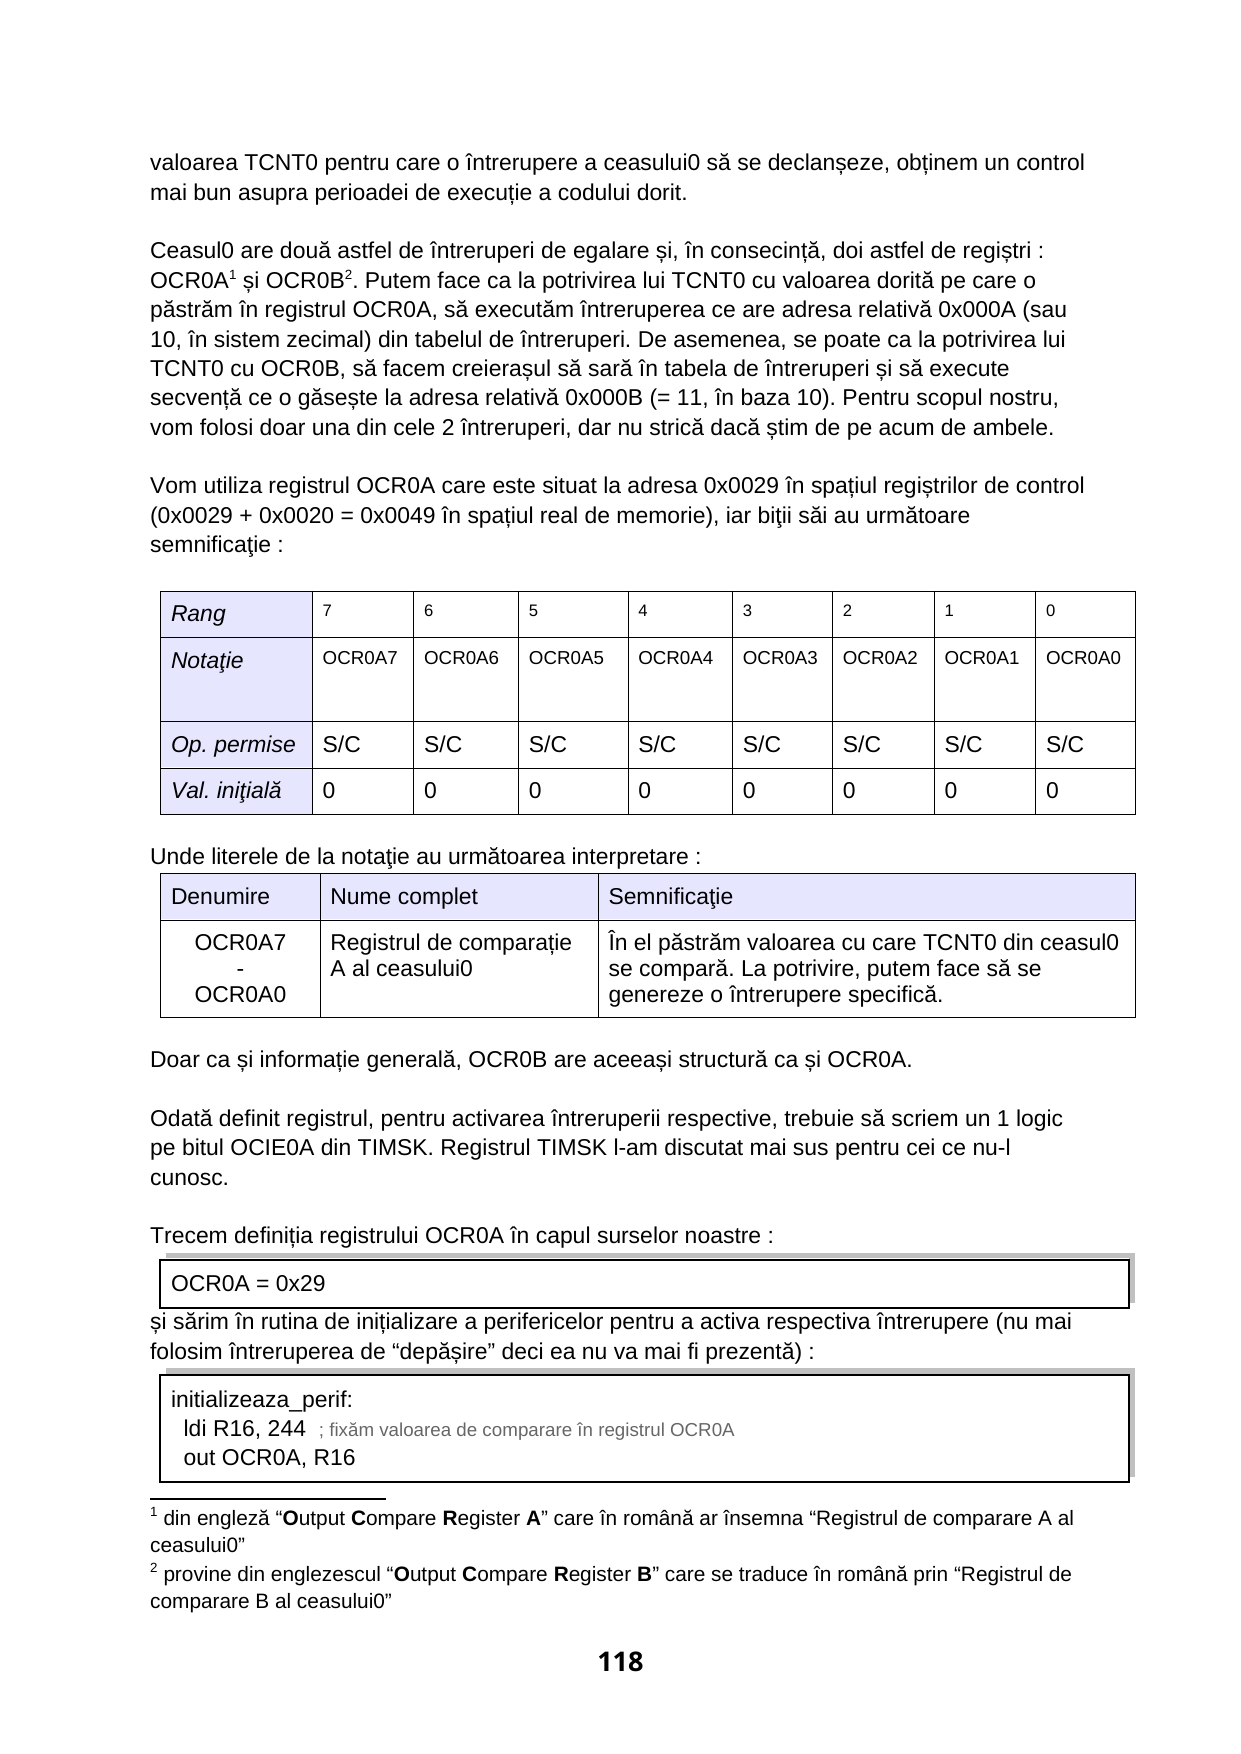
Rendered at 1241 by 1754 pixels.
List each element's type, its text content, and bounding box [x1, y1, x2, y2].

table_cell OCR0A7 - OCR0A0 [161, 921, 320, 1017]
text și sărim în rutina de inițializare a perifericelor pentru a activa respectiva întrerupere (nu mai folosim întreruperea de “depășire” deci ea nu va mai fi prezentă) : [150, 1309, 1091, 1364]
table_cell OCR0A2 [833, 638, 934, 721]
text Vom utiliza registrul OCR0A care este situat la adresa 0x0029 în spațiul regiștrilor de control (0x0029 + 0x0020 = 0x0049 în spațiul real de memorie), iar biţii săi au următoare semnificaţie : [150, 473, 1091, 557]
text provine din englezescul “Output Compare Register B” care se traduce în română prin “Registrul de comparare B al ceasului0” [150, 1561, 1091, 1613]
table_cell 0 [1036, 769, 1135, 814]
text valoarea TCNT0 pentru care o întrerupere a ceasului0 să se declanșeze, obținem un control mai bun asupra perioadei de execuție a codului dorit. [150, 150, 1091, 205]
table_cell OCR0A0 [1036, 638, 1135, 721]
text Trecem definiția registrului OCR0A în capul surselor noastre : [150, 1223, 1091, 1249]
table_cell S/C [935, 722, 1035, 767]
table_cell S/C [414, 722, 518, 767]
table_cell Notaţie [161, 638, 312, 721]
table_header 3 [733, 592, 832, 637]
table_cell OCR0A5 [519, 638, 628, 721]
table_header 7 [313, 592, 413, 637]
table_header Denumire [161, 874, 320, 919]
text Odată definit registrul, pentru activarea întreruperii respective, trebuie să scriem un 1 logic pe bitul OCIE0A din TIMSK. Registrul TIMSK l-am discutat mai sus pentru cei ce nu-l cunosc. [150, 1106, 1091, 1190]
table_cell S/C [313, 722, 413, 767]
table_cell 0 [414, 769, 518, 814]
table_header 1 [935, 592, 1035, 637]
text Doar ca și informație generală, OCR0B are aceeași structură ca și OCR0A. [150, 1047, 1091, 1072]
table_header initializeaza_perif: ldi R16, 244 ; fixăm valoarea de comparare în registrul OCR0A out OCR0A, R16 [161, 1376, 1128, 1481]
table_cell Val. iniţială [161, 769, 312, 814]
table_cell Registrul de comparație A al ceasului0 [321, 921, 598, 1017]
table_cell În el păstrăm valoarea cu care TCNT0 din ceasul0 se compară. La potrivire, putem face să se genereze o întrerupere specifică. [599, 921, 1135, 1017]
table_cell 0 [313, 769, 413, 814]
table_cell 0 [935, 769, 1035, 814]
table_header OCR0A = 0x29 [161, 1261, 1128, 1307]
table_cell 0 [733, 769, 832, 814]
text din engleză “Output Compare Register A” care în română ar însemna “Registrul de comparare A al ceasului0” [150, 1505, 1091, 1557]
table_cell S/C [519, 722, 628, 767]
table_header Rang [161, 592, 312, 637]
table_cell S/C [733, 722, 832, 767]
table_cell OCR0A3 [733, 638, 832, 721]
table_header Nume complet [321, 874, 598, 919]
table_cell Op. permise [161, 722, 312, 767]
table_header 2 [833, 592, 934, 637]
table_cell OCR0A4 [629, 638, 732, 721]
table_cell 0 [519, 769, 628, 814]
table_header 4 [629, 592, 732, 637]
table_header 0 [1036, 592, 1135, 637]
table_cell 0 [629, 769, 732, 814]
table_cell 0 [833, 769, 934, 814]
table_cell S/C [629, 722, 732, 767]
table_cell OCR0A1 [935, 638, 1035, 721]
table_header 5 [519, 592, 628, 637]
table_header Semnificaţie [599, 874, 1135, 919]
table_cell OCR0A7 [313, 638, 413, 721]
text Unde literele de la notaţie au următoarea interpretare : [150, 843, 1091, 869]
text Ceasul0 are două astfel de întreruperi de egalare și, în consecință, doi astfel de regiștri : OCR0A și OCR0B. Putem face ca la potrivirea lui TCNT0 cu valoarea dorită pe care o păstrăm în registrul OCR0A, să executăm întreruperea ce are adresa relativă 0x000A (sau 10, în sistem zecimal) din tabelul de întreruperi. De asemenea, se poate ca la potrivirea lui TCNT0 cu OCR0B, să facem creierașul să sară în tabela de întreruperi și să execute secvență ce o găsește la adresa relativă 0x000B (= 11, în baza 10). Pentru scopul nostru, vom folosi doar una din cele 2 întreruperi, dar nu strică dacă știm de pe acum de ambele. [150, 238, 1091, 440]
table_cell S/C [833, 722, 934, 767]
table_header 6 [414, 592, 518, 637]
table_cell S/C [1036, 722, 1135, 767]
table_cell OCR0A6 [414, 638, 518, 721]
